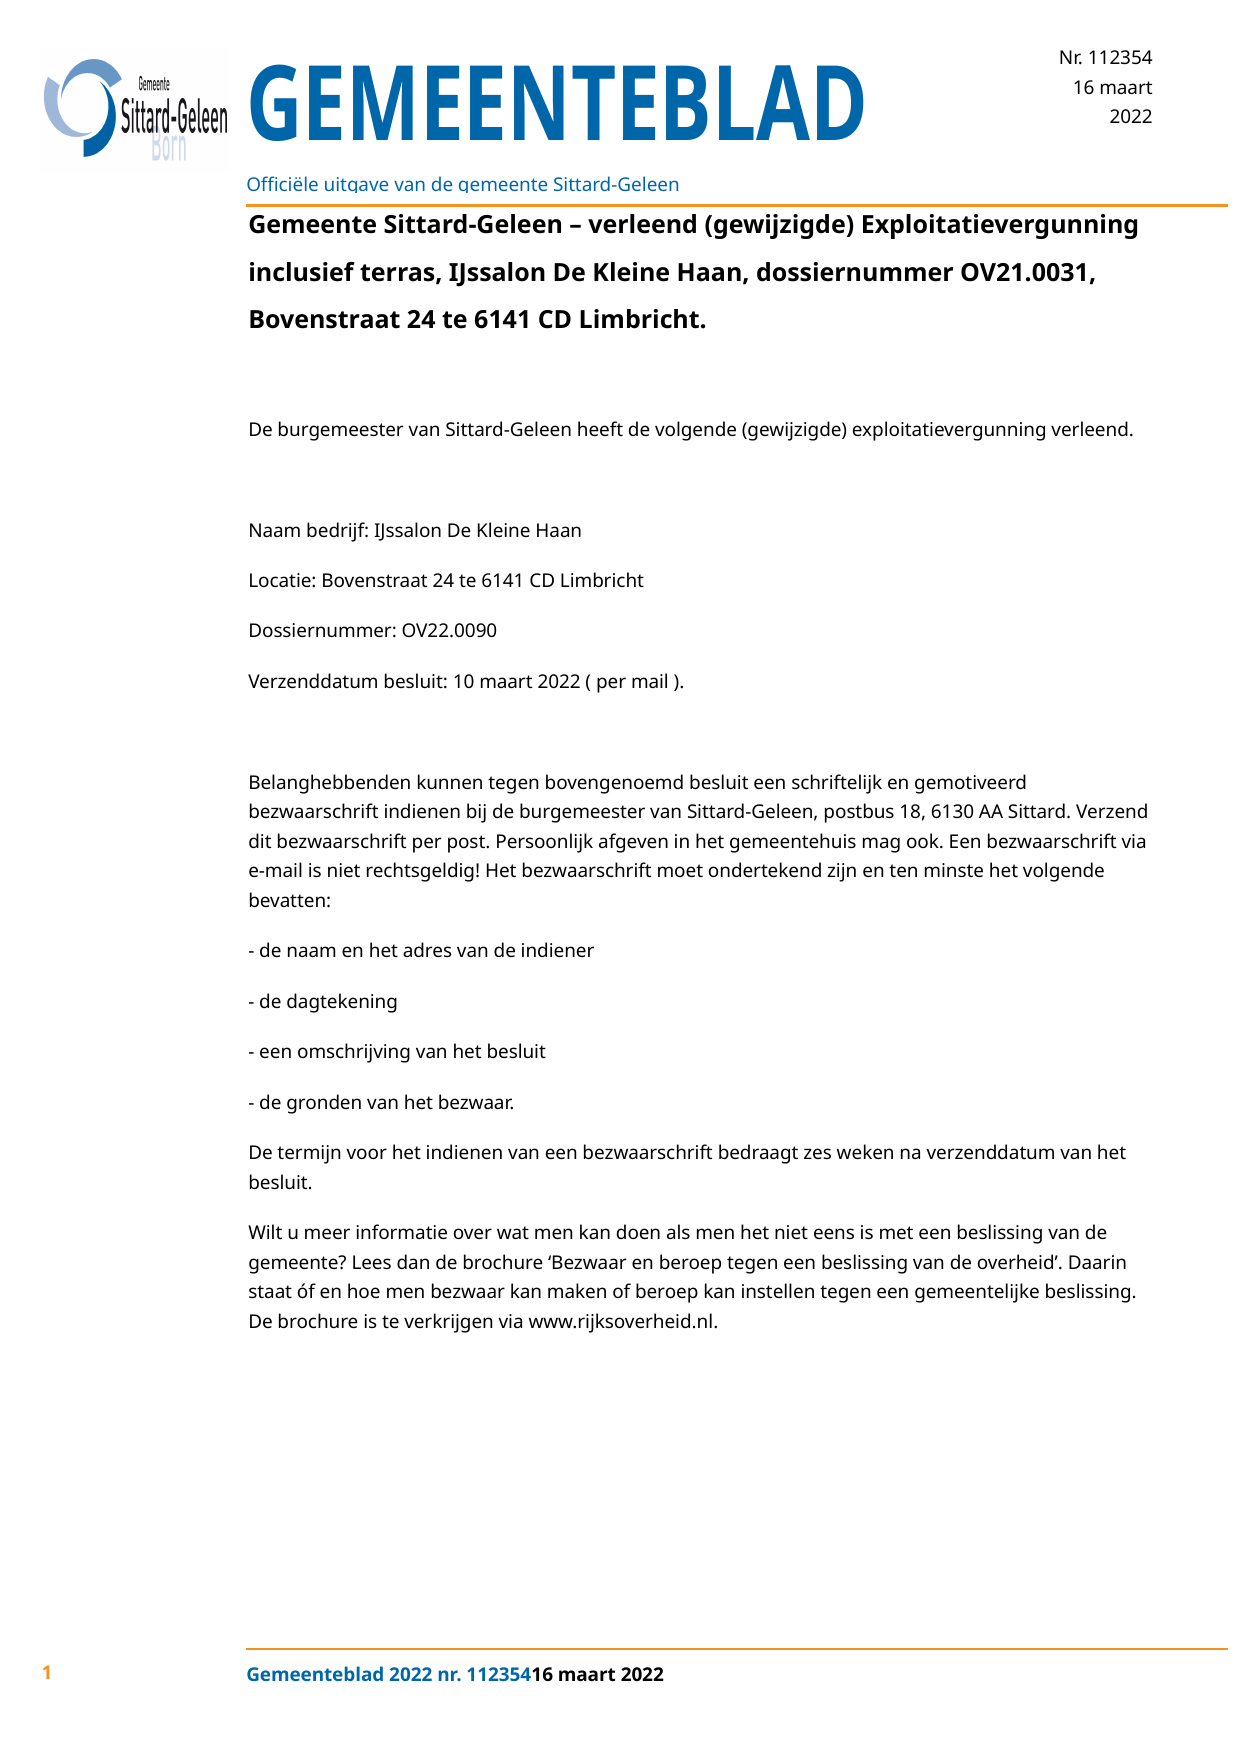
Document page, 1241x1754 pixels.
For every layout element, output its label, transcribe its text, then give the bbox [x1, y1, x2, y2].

text De termijn voor het indienen van een bezwaarschrift bedraagt zes weken na verzenddatum van het besluit. [248, 1139, 1152, 1194]
text Wilt u meer informatie over wat men kan doen als men het niet eens is met een beslissing van de gemeente? Lees dan de brochure ‘Bezwaar en beroep tegen een beslissing van de overheid’. Daarin staat óf en hoe men bezwaar kan maken of beroep kan instellen tegen een gemeentelijke beslissing. De brochure is te verkrijgen via www.rijksoverheid.nl. [248, 1219, 1152, 1334]
text - een omschrijving van het besluit [248, 1038, 1152, 1064]
text - de naam en het adres van de indiener [248, 938, 1152, 963]
text - de gronden van het bezwaar. [248, 1089, 1152, 1114]
text Naam bedrijf: IJssalon De Kleine Haan [248, 517, 1152, 542]
text Verzenddatum besluit: 10 maart 2022 ( per mail ). [248, 668, 1152, 694]
text Gemeente Sittard-Geleen – verleend (gewijzigde) Exploitatievergunning inclusief terras, IJssalon De Kleine Haan, dossiernummer OV21.0031, Bovenstraat 24 te 6141 CD Limbricht. [248, 207, 1152, 336]
text Dossiernummer: OV22.0090 [248, 618, 1152, 643]
picture [41, 47, 231, 172]
text De burgemeester van Sittard-Geleen heeft de volgende (gewijzigde) exploitatievergunning verleend. [248, 416, 1152, 442]
text Belanghebbenden kunnen tegen bovengenoemd besluit een schriftelijk en gemotiveerd bezwaarschrift indienen bij de burgemeester van Sittard-Geleen, postbus 18, 6130 AA Sittard. Verzend dit bezwaarschrift per post. Persoonlijk afgeven in het gemeentehuis mag ook. Een bezwaarschrift via e-mail is niet rechtsgeldig! Het bezwaarschrift moet ondertekend zijn en ten minste het volgende bevatten: [248, 769, 1152, 913]
text Locatie: Bovenstraat 24 te 6141 CD Limbricht [248, 567, 1152, 593]
text - de dagtekening [248, 988, 1152, 1014]
